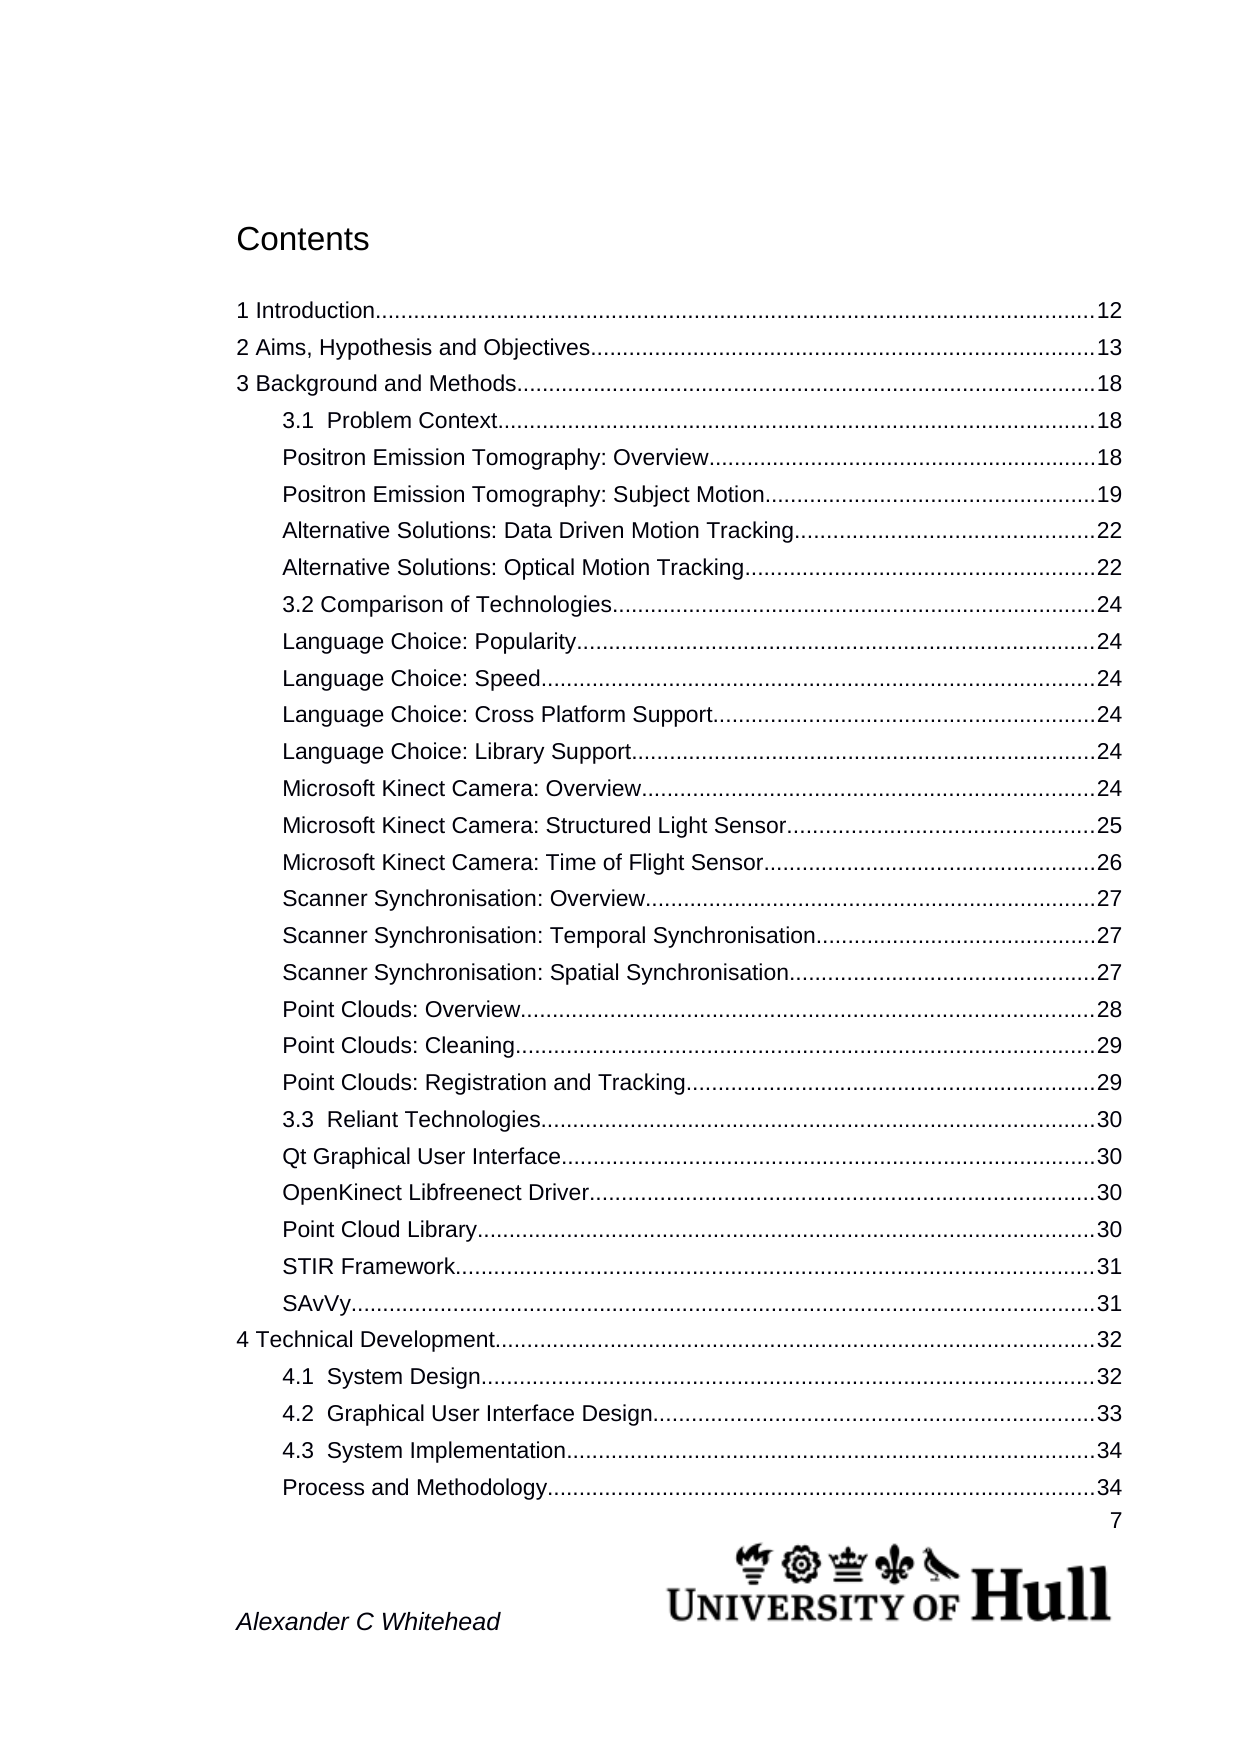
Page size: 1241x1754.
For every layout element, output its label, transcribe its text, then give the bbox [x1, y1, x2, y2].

text Positron Emission Tomography: Overview 18 [282, 444, 1122, 470]
text Language Choice: Cross Platform Support 24 [282, 701, 1122, 728]
text Process and Methodology 34 [282, 1473, 1122, 1500]
text Point Clouds: Cleaning 29 [282, 1032, 1122, 1059]
text Language Choice: Popularity 24 [282, 628, 1122, 654]
text Point Clouds: Overview 28 [282, 996, 1122, 1022]
text Language Choice: Library Support 24 [282, 738, 1122, 764]
text Alternative Solutions: Optical Motion Tracking 22 [282, 554, 1122, 581]
text 2 Aims, Hypothesis and Objectives 13 [236, 334, 1122, 360]
text OpenKinect Libfreenect Driver 30 [282, 1179, 1122, 1206]
text Microsoft Kinect Camera: Overview 24 [282, 775, 1122, 801]
text 3.1 Problem Context 18 [282, 407, 1122, 433]
text STIR Framework 31 [282, 1253, 1122, 1279]
text Point Clouds: Registration and Tracking 29 [282, 1069, 1122, 1095]
text Alternative Solutions: Data Driven Motion Tracking 22 [282, 517, 1122, 544]
text Microsoft Kinect Camera: Structured Light Sensor 25 [282, 812, 1122, 838]
text Microsoft Kinect Camera: Time of Flight Sensor 26 [282, 848, 1122, 875]
text Point Cloud Library 30 [282, 1216, 1122, 1242]
text SAvVy 31 [282, 1290, 1122, 1316]
text 4.1 System Design 32 [282, 1363, 1122, 1389]
text Qt Graphical User Interface 30 [282, 1143, 1122, 1169]
text Scanner Synchronisation: Spatial Synchronisation 27 [282, 959, 1122, 985]
text 3 Background and Methods 18 [236, 370, 1122, 397]
text 1 Introduction 12 [236, 297, 1122, 323]
text 3.3 Reliant Technologies 30 [282, 1106, 1122, 1132]
text Language Choice: Speed 24 [282, 664, 1122, 691]
text 4 Technical Development 32 [236, 1326, 1122, 1353]
text 4.3 System Implementation 34 [282, 1437, 1122, 1463]
picture [660, 1533, 1120, 1631]
subtitle Contents [236, 219, 1122, 258]
text Positron Emission Tomography: Subject Motion 19 [282, 481, 1122, 507]
text 4.2 Graphical User Interface Design 33 [282, 1400, 1122, 1426]
text Scanner Synchronisation: Temporal Synchronisation 27 [282, 922, 1122, 948]
text Scanner Synchronisation: Overview 27 [282, 885, 1122, 912]
text 3.2 Comparison of Technologies 24 [282, 591, 1122, 617]
